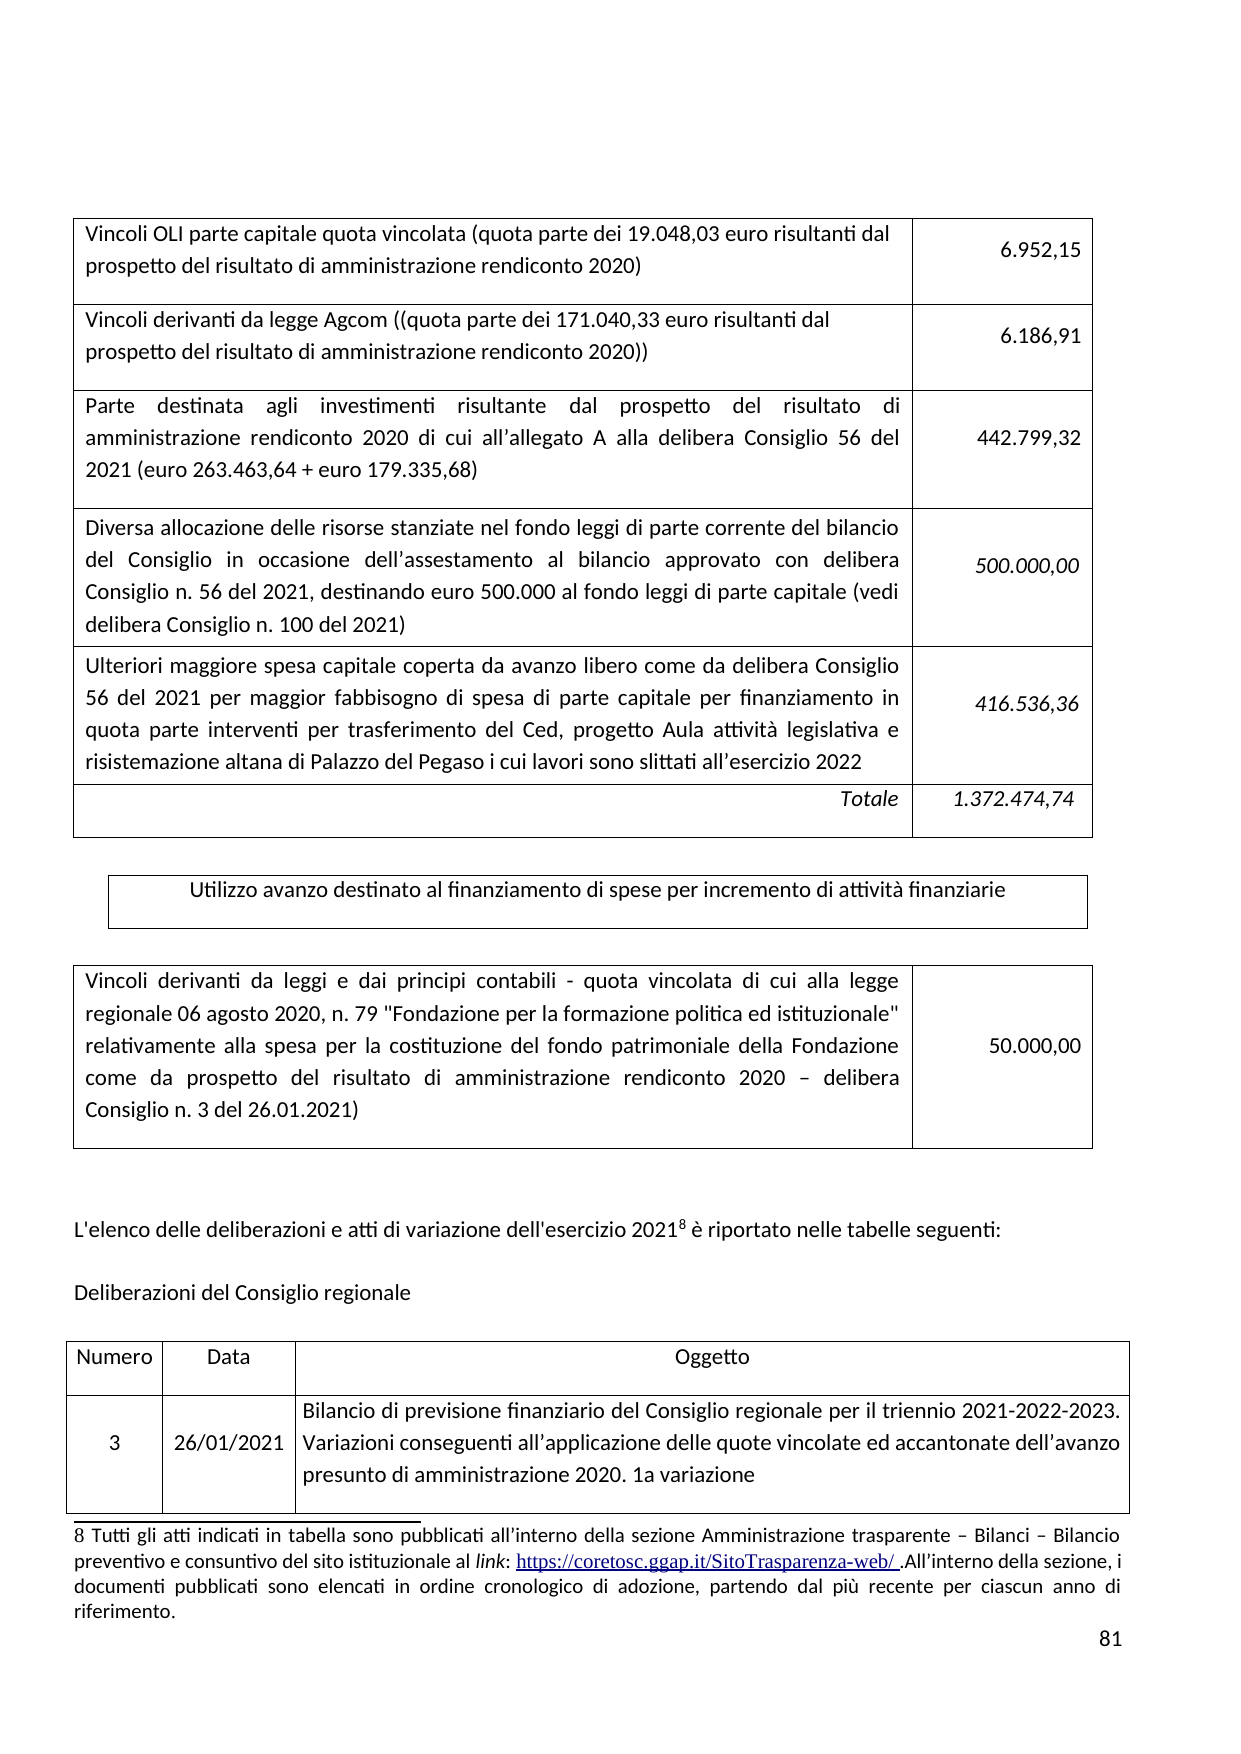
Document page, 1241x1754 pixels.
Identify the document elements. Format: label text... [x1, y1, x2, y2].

text Tutti gli atti indicati in tabella sono pubblicati all’interno della sezione Amministrazione trasparente – Bilanci – Bilancio preventivo e consuntivo del sito istituzionale al link: https://coretosc.ggap.it/SitoTrasparenza-web/ .All’interno della sezione, i documenti pubblicati sono elencati in ordine cronologico di adozione, partendo dal più recente per ciascun anno di riferimento. [74, 1522, 1122, 1624]
table_cell Vincoli derivanti da legge Agcom ((quota parte dei 171.040,33 euro risultanti dal prospetto del risultato di amministrazione rendiconto 2020)) [74, 305, 912, 390]
table_header 6.952,15 [913, 219, 1092, 304]
table_cell 3 [67, 1396, 162, 1513]
table_header 50.000,00 [913, 966, 1092, 1148]
text L'elenco delle deliberazioni e atti di variazione dell'esercizio 2021 è riportato nelle tabelle seguenti: [74, 1216, 1122, 1243]
table_cell Diversa allocazione delle risorse stanziate nel fondo leggi di parte corrente del bilancio del Consiglio in occasione dell’assestamento al bilancio approvato con delibera Consiglio n. 56 del 2021, destinando euro 500.000 al fondo leggi di parte capitale (vedi delibera Consiglio n. 100 del 2021) [74, 509, 912, 646]
table_cell Parte destinata agli investimenti risultante dal prospetto del risultato di amministrazione rendiconto 2020 di cui all’allegato A alla delibera Consiglio 56 del 2021 (euro 263.463,64 + euro 179.335,68) [74, 391, 912, 508]
table_cell Bilancio di previsione finanziario del Consiglio regionale per il triennio 2021-2022-2023. Variazioni conseguenti all’applicazione delle quote vincolate ed accantonate dell’avanzo presunto di amministrazione 2020. 1a variazione [296, 1396, 1129, 1513]
table_cell 6.186,91 [913, 305, 1092, 390]
table_cell 416.536,36 [913, 647, 1092, 783]
table_header Vincoli OLI parte capitale quota vincolata (quota parte dei 19.048,03 euro risultanti dal prospetto del risultato di amministrazione rendiconto 2020) [74, 219, 912, 304]
table_cell 1.372.474,74 [913, 785, 1092, 837]
table_header Data [163, 1342, 295, 1395]
table_header Oggetto [296, 1342, 1129, 1395]
table_cell 26/01/2021 [163, 1396, 295, 1513]
table_cell 442.799,32 [913, 391, 1092, 508]
table_header Numero [67, 1342, 162, 1395]
table_cell Totale [74, 785, 912, 837]
table_header Vincoli derivanti da leggi e dai principi contabili - quota vincolata di cui alla legge regionale 06 agosto 2020, n. 79 "Fondazione per la formazione politica ed istituzionale" relativamente alla spesa per la costituzione del fondo patrimoniale della Fondazione come da prospetto del risultato di amministrazione rendiconto 2020 – delibera Consiglio n. 3 del 26.01.2021) [74, 966, 912, 1148]
table_header Utilizzo avanzo destinato al finanziamento di spese per incremento di attività finanziarie [109, 876, 1087, 928]
table_cell Ulteriori maggiore spesa capitale coperta da avanzo libero come da delibera Consiglio 56 del 2021 per maggior fabbisogno di spesa di parte capitale per finanziamento in quota parte interventi per trasferimento del Ced, progetto Aula attività legislativa e risistemazione altana di Palazzo del Pegaso i cui lavori sono slittati all’esercizio 2022 [74, 647, 912, 783]
text Deliberazioni del Consiglio regionale [74, 1278, 1122, 1306]
table_cell 500.000,00 [913, 509, 1092, 646]
